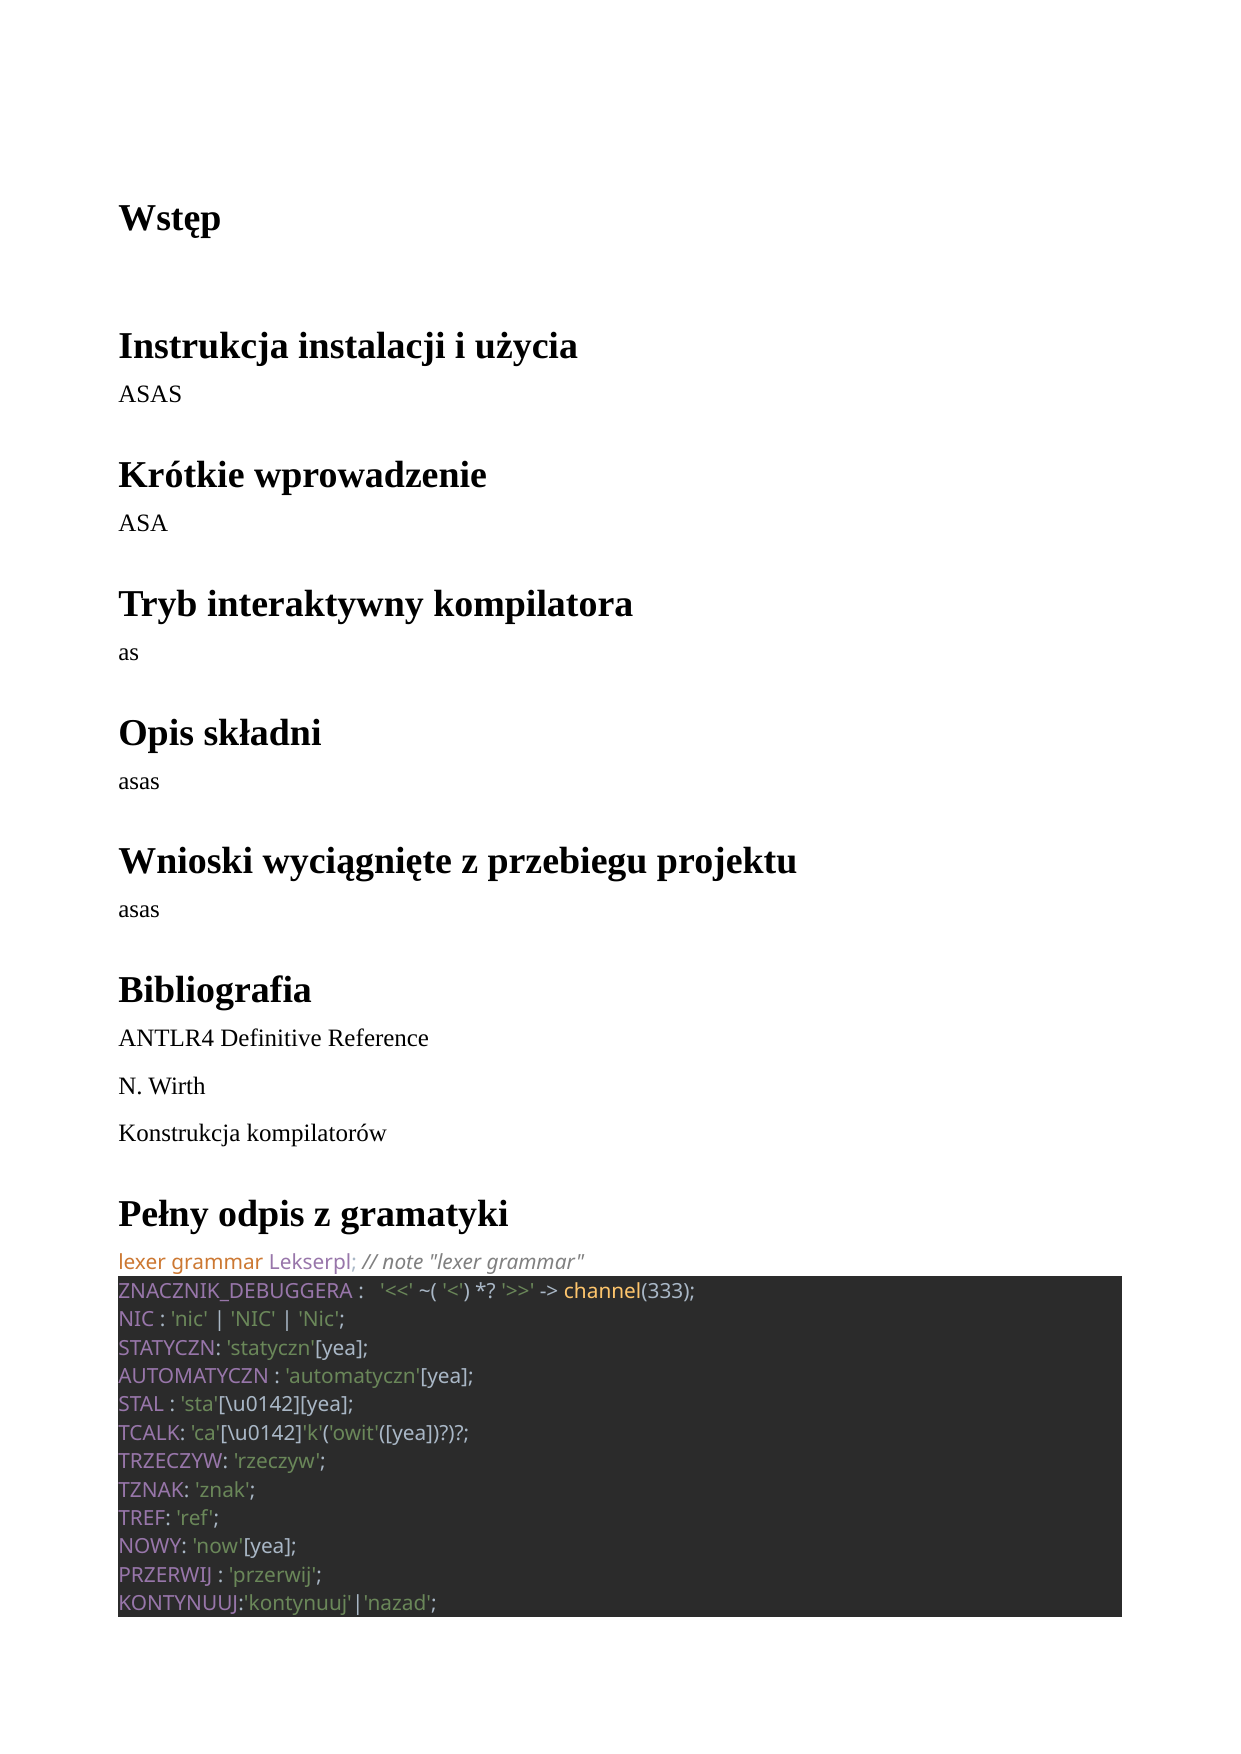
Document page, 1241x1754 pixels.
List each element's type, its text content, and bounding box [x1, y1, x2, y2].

text TZNAK: 'znak'; [118, 1475, 1122, 1503]
text STAL : 'sta'[\u0142][yea]; [118, 1389, 1122, 1418]
text NIC : 'nic' | 'NIC' | 'Nic'; [118, 1304, 1122, 1333]
text asas [118, 894, 1122, 923]
subtitle Krótkie wprowadzenie [118, 452, 1122, 496]
text TREF: 'ref'; [118, 1503, 1122, 1532]
subtitle Tryb interaktywny kompilatora [118, 581, 1122, 624]
text ANTLR4 Definitive Reference [118, 1023, 1122, 1052]
text KONTYNUUJ:'kontynuuj'|'nazad'; [118, 1588, 1122, 1617]
text asas [118, 766, 1122, 794]
subtitle Wnioski wyciągnięte z przebiegu projektu [118, 838, 1122, 882]
subtitle Wstęp [118, 195, 1122, 238]
text as [118, 637, 1122, 666]
text TRZECZYW: 'rzeczyw'; [118, 1446, 1122, 1475]
text lexer grammar Lekserpl; // note "lexer grammar" [118, 1247, 1122, 1276]
text TCALK: 'ca'[\u0142]'k'('owit'([yea])?)?; [118, 1418, 1122, 1446]
subtitle Pełny odpis z gramatyki [118, 1191, 1122, 1235]
text NOWY: 'now'[yea]; [118, 1532, 1122, 1560]
text PRZERWIJ : 'przerwij'; [118, 1560, 1122, 1588]
text AUTOMATYCZN : 'automatyczn'[yea]; [118, 1361, 1122, 1389]
text ASA [118, 508, 1122, 537]
subtitle Opis składni [118, 710, 1122, 753]
subtitle Instrukcja instalacji i użycia [118, 323, 1122, 367]
text ASAS [118, 379, 1122, 408]
subtitle Bibliografia [118, 967, 1122, 1011]
text STATYCZN: 'statyczn'[yea]; [118, 1333, 1122, 1361]
text Konstrukcja kompilatorów [118, 1118, 1122, 1147]
text N. Wirth [118, 1071, 1122, 1100]
text ZNACZNIK_DEBUGGERA : '<<' ~( '<') *? '>>' -> channel(333); [118, 1276, 1122, 1304]
